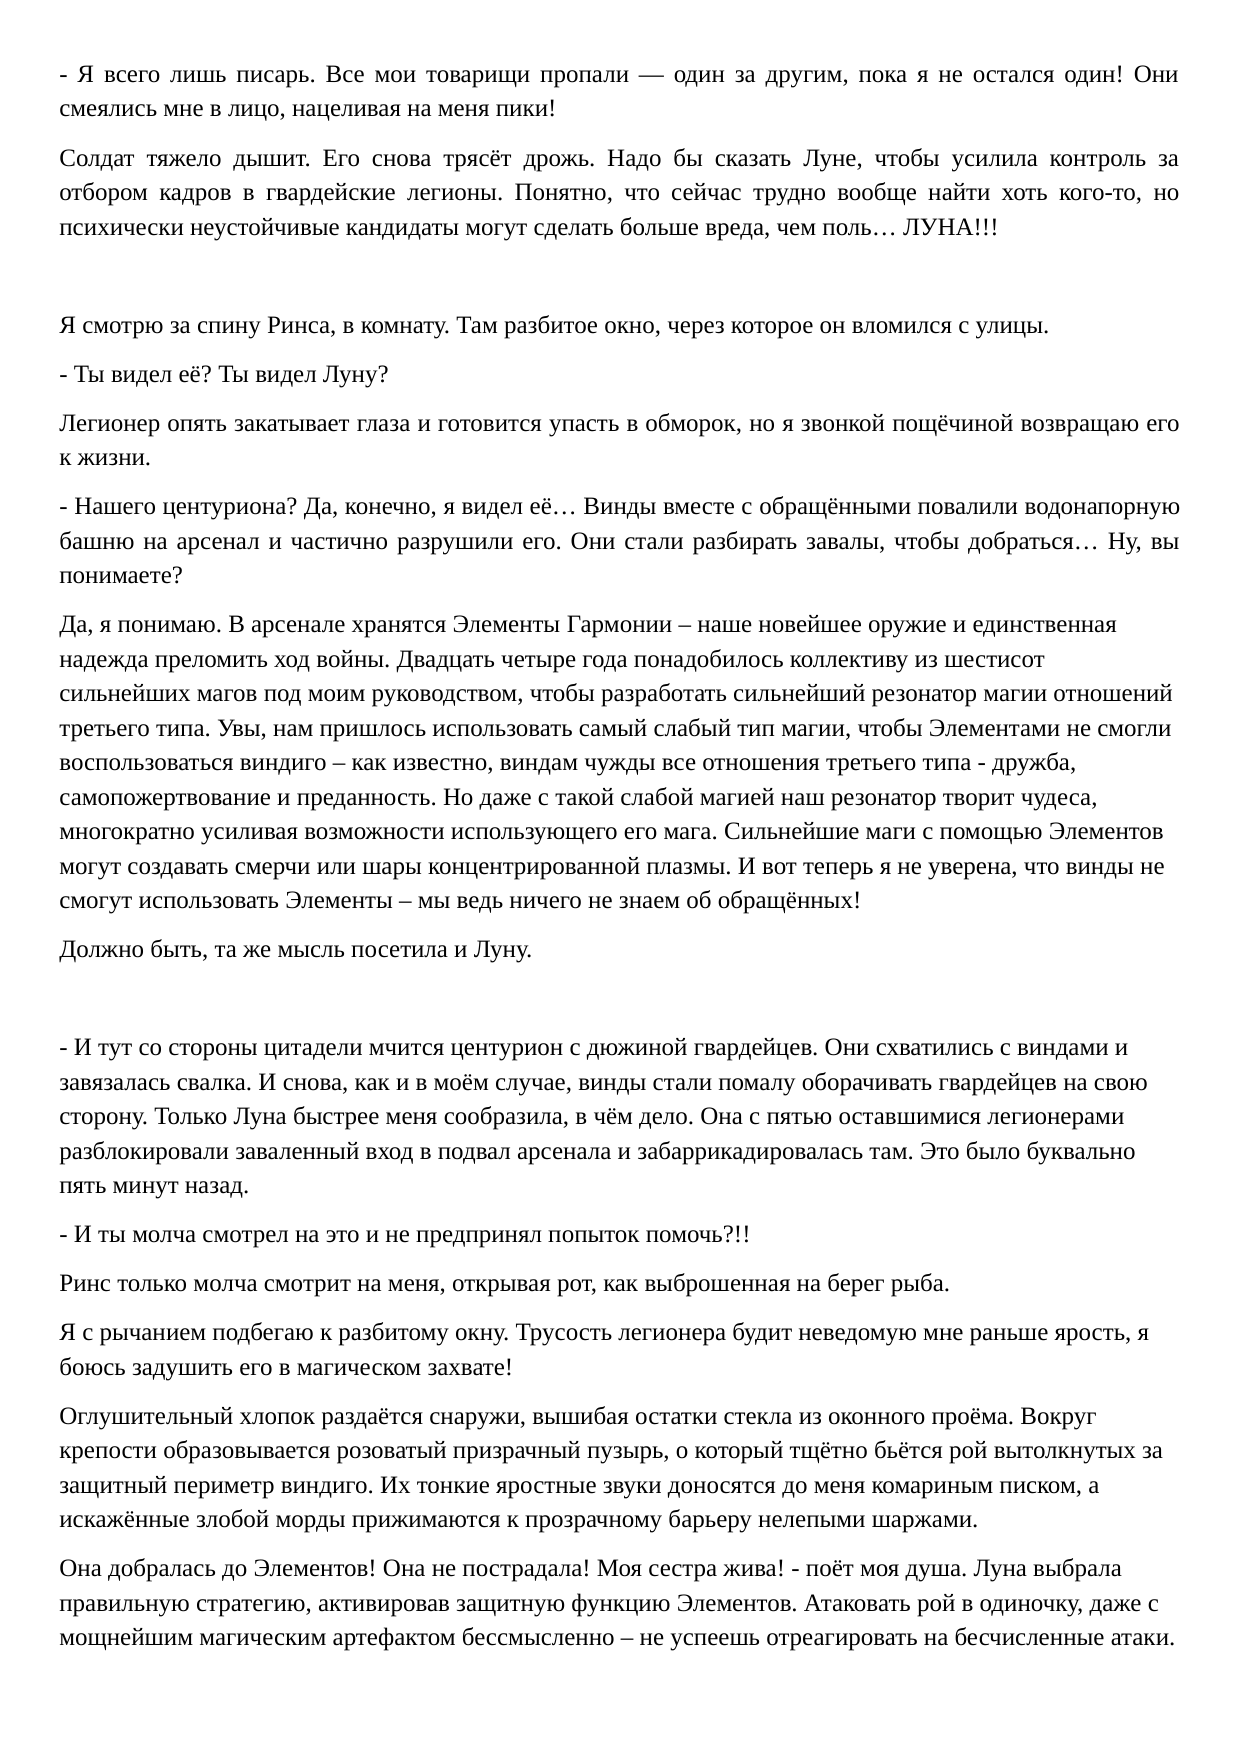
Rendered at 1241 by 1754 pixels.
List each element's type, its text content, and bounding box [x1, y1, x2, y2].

text - Я всего лишь писарь. Все мои товарищи пропали — один за другим, пока я не остался один! Они смеялись мне в лицо, нацеливая на меня пики! [59, 59, 1181, 122]
text - Ты видел её? Ты видел Луну? [59, 359, 1181, 387]
text Легионер опять закатывает глаза и готовится упасть в обморок, но я звонкой пощёчиной возвращаю его к жизни. [59, 408, 1181, 471]
text Да, я понимаю. В арсенале хранятся Элементы Гармонии – наше новейшее оружие и единственная надежда преломить ход войны. Двадцать четыре года понадобилось коллективу из шестисот сильнейших магов под моим руководством, чтобы разработать сильнейший резонатор магии отношений третьего типа. Увы, нам пришлось использовать самый слабый тип магии, чтобы Элементами не смогли воспользоваться виндиго – как известно, виндам чужды все отношения третьего типа - дружба, самопожертвование и преданность. Но даже с такой слабой магией наш резонатор творит чудеса, многократно усиливая возможности использующего его мага. Сильнейшие маги с помощью Элементов могут создавать смерчи или шары концентрированной плазмы. И вот теперь я не уверена, что винды не смогут использовать Элементы – мы ведь ничего не знаем об обращённых! [59, 609, 1181, 914]
text - Нашего центуриона? Да, конечно, я видел её… Винды вместе с обращёнными повалили водонапорную башню на арсенал и частично разрушили его. Они стали разбирать завалы, чтобы добраться… Ну, вы понимаете? [59, 491, 1181, 589]
text Я с рычанием подбегаю к разбитому окну. Трусость легионера будит неведомую мне раньше ярость, я боюсь задушить его в магическом захвате! [59, 1317, 1181, 1381]
text Должно быть, та же мысль посетила и Луну. [59, 934, 1181, 963]
text Она добралась до Элементов! Она не пострадала! Моя сестра жива! - поёт моя душа. Луна выбрала правильную стратегию, активировав защитную функцию Элементов. Атаковать рой в одиночку, даже с мощнейшим магическим артефактом бессмысленно – не успеешь отреагировать на бесчисленные атаки. [59, 1553, 1181, 1651]
text Оглушительный хлопок раздаётся снаружи, вышибая остатки стекла из оконного проёма. Вокруг крепости образовывается розоватый призрачный пузырь, о который тщётно бьётся рой вытолкнутых за защитный периметр виндиго. Их тонкие яростные звуки доносятся до меня комариным писком, а искажённые злобой морды прижимаются к прозрачному барьеру нелепыми шаржами. [59, 1401, 1181, 1533]
text Я смотрю за спину Ринса, в комнату. Там разбитое окно, через которое он вломился с улицы. [59, 310, 1181, 338]
text - И тут со стороны цитадели мчится центурион с дюжиной гвардейцев. Они схватились с виндами и завязалась свалка. И снова, как и в моём случае, винды стали помалу оборачивать гвардейцев на свою сторону. Только Луна быстрее меня сообразила, в чём дело. Она с пятью оставшимися легионерами разблокировали заваленный вход в подвал арсенала и забаррикадировалась там. Это было буквально пять минут назад. [59, 1032, 1181, 1199]
text - И ты молча смотрел на это и не предпринял попыток помочь?!! [59, 1219, 1181, 1248]
text Ринс только молча смотрит на меня, открывая рот, как выброшенная на берег рыба. [59, 1268, 1181, 1297]
text Солдат тяжело дышит. Его снова трясёт дрожь. Надо бы сказать Луне, чтобы усилила контроль за отбором кадров в гвардейские легионы. Понятно, что сейчас трудно вообще найти хоть кого-то, но психически неустойчивые кандидаты могут сделать больше вреда, чем поль… ЛУНА!!! [59, 143, 1181, 240]
